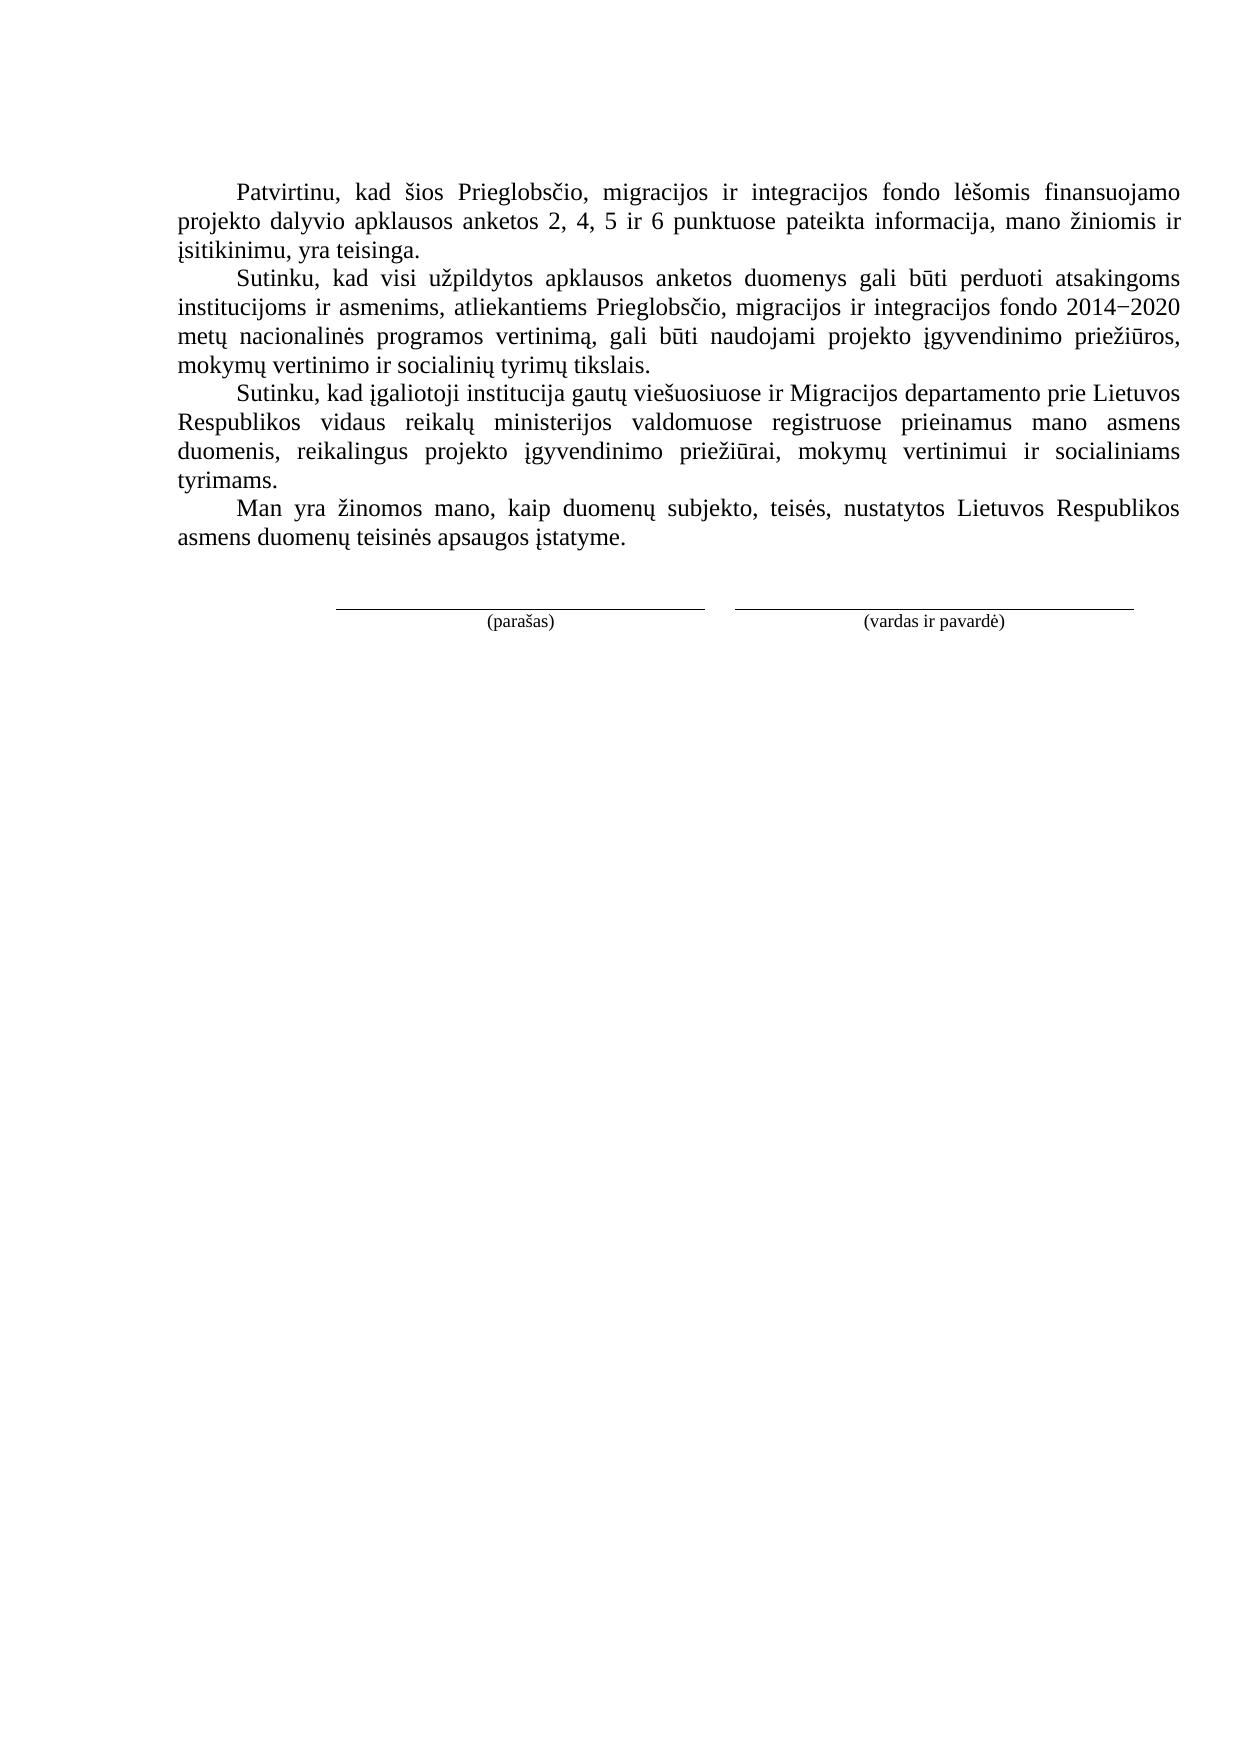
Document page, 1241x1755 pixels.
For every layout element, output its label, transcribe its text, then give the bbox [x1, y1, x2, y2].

text Sutinku, kad įgaliotoji institucija gautų viešuosiuose ir Migracijos departamento prie Lietuvos Respublikos vidaus reikalų ministerijos valdomuose registruose prieinamus mano asmens duomenis, reikalingus projekto įgyvendinimo priežiūrai, mokymų vertinimui ir socialiniams tyrimams. [177, 378, 1181, 493]
text Patvirtinu, kad šios Prieglobsčio, migracijos ir integracijos fondo lėšomis finansuojamo projekto dalyvio apklausos anketos 2, 4, 5 ir 6 punktuose pateikta informacija, mano žiniomis ir įsitikinimu, yra teisinga. [177, 177, 1181, 263]
table_header [705, 580, 735, 608]
table_header [735, 580, 1133, 608]
table_cell (parašas) [336, 610, 705, 631]
table_header [336, 580, 705, 608]
text Man yra žinomos mano, kaip duomenų subjekto, teisės, nustatytos Lietuvos Respublikos asmens duomenų teisinės apsaugos įstatyme. [177, 493, 1181, 551]
text Sutinku, kad visi užpildytos apklausos anketos duomenys gali būti perduoti atsakingoms institucijoms ir asmenims, atliekantiems Prieglobsčio, migracijos ir integracijos fondo 2014−2020 metų nacionalinės programos vertinimą, gali būti naudojami projekto įgyvendinimo priežiūros, mokymų vertinimo ir socialinių tyrimų tikslais. [177, 263, 1181, 378]
table_cell (vardas ir pavardė) [735, 610, 1133, 631]
table_cell [705, 609, 735, 631]
